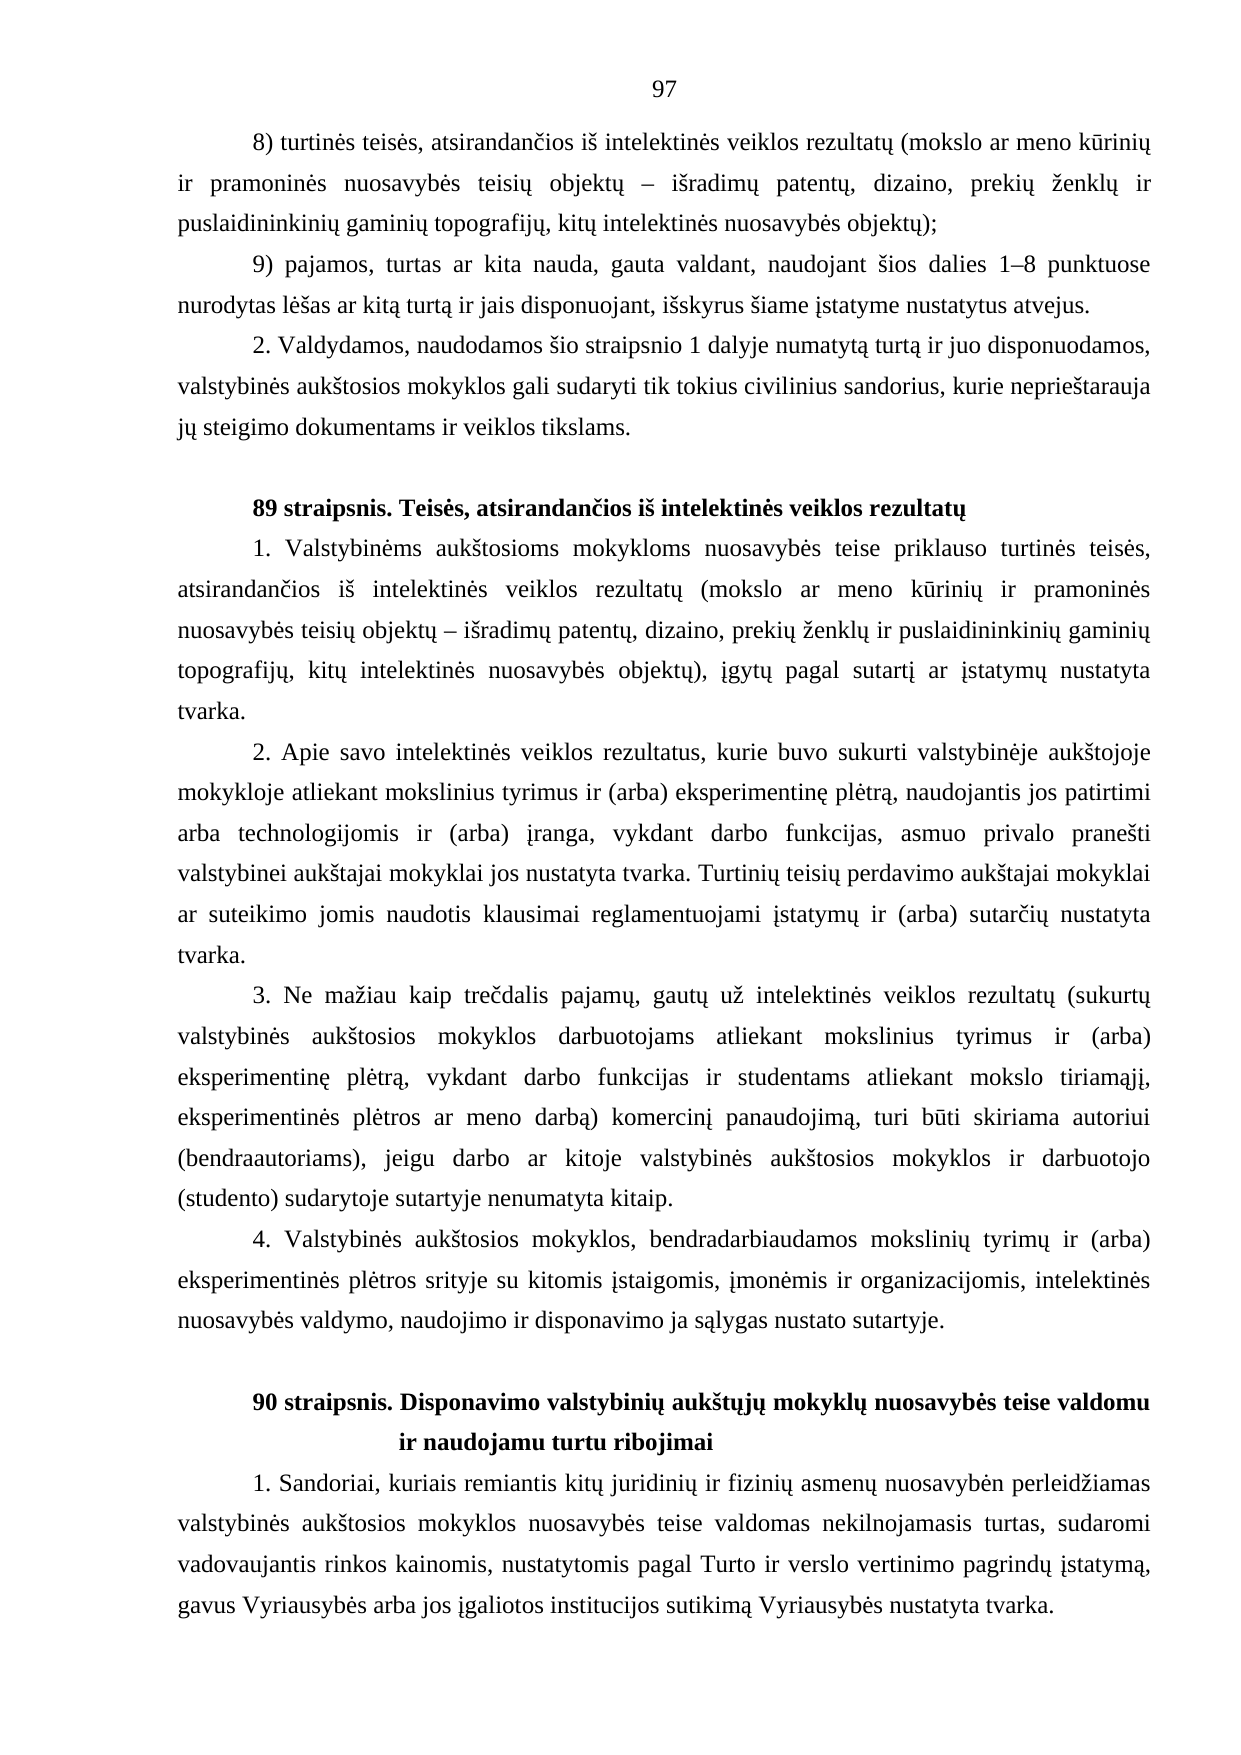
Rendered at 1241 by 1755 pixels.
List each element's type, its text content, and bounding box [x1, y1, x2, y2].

text 1. Valstybinėms aukštosioms mokykloms nuosavybės teise priklauso turtinės teisės, atsirandančios iš intelektinės veiklos rezultatų (mokslo ar meno kūrinių ir pramoninės nuosavybės teisių objektų – išradimų patentų, dizaino, prekių ženklų ir puslaidininkinių gaminių topografijų, kitų intelektinės nuosavybės objektų), įgytų pagal sutartį ar įstatymų nustatyta tvarka. [177, 524, 1152, 727]
text 2. Apie savo intelektinės veiklos rezultatus, kurie buvo sukurti valstybinėje aukštojoje mokykloje atliekant mokslinius tyrimus ir (arba) eksperimentinę plėtrą, naudojantis jos patirtimi arba technologijomis ir (arba) įranga, vykdant darbo funkcijas, asmuo privalo pranešti valstybinei aukštajai mokyklai jos nustatyta tvarka. Turtinių teisių perdavimo aukštajai mokyklai ar suteikimo jomis naudotis klausimai reglamentuojami įstatymų ir (arba) sutarčių nustatyta tvarka. [177, 727, 1152, 971]
text 8) turtinės teisės, atsirandančios iš intelektinės veiklos rezultatų (mokslo ar meno kūrinių ir pramoninės nuosavybės teisių objektų – išradimų patentų, dizaino, prekių ženklų ir puslaidininkinių gaminių topografijų, kitų intelektinės nuosavybės objektų); [177, 118, 1152, 240]
text 3. Ne mažiau kaip trečdalis pajamų, gautų už intelektinės veiklos rezultatų (sukurtų valstybinės aukštosios mokyklos darbuotojams atliekant mokslinius tyrimus ir (arba) eksperimentinę plėtrą, vykdant darbo funkcijas ir studentams atliekant mokslo tiriamąjį, eksperimentinės plėtros ar meno darbą) komercinį panaudojimą, turi būti skiriama autoriui (bendraautoriams), jeigu darbo ar kitoje valstybinės aukštosios mokyklos ir darbuotojo (studento) sudarytoje sutartyje nenumatyta kitaip. [177, 971, 1152, 1215]
text 9) pajamos, turtas ar kita nauda, gauta valdant, naudojant šios dalies 1–8 punktuose nurodytas lėšas ar kitą turtą ir jais disponuojant, išskyrus šiame įstatyme nustatytus atvejus. [177, 240, 1152, 321]
text 90 straipsnis. Disponavimo valstybinių aukštųjų mokyklų nuosavybės teise valdomu ir naudojamu turtu ribojimai [252, 1377, 1152, 1459]
text 4. Valstybinės aukštosios mokyklos, bendradarbiaudamos mokslinių tyrimų ir (arba) eksperimentinės plėtros srityje su kitomis įstaigomis, įmonėmis ir organizacijomis, intelektinės nuosavybės valdymo, naudojimo ir disponavimo ja sąlygas nustato sutartyje. [177, 1215, 1152, 1337]
text 89 straipsnis. Teisės, atsirandančios iš intelektinės veiklos rezultatų [177, 484, 1152, 524]
text 1. Sandoriai, kuriais remiantis kitų juridinių ir fizinių asmenų nuosavybėn perleidžiamas valstybinės aukštosios mokyklos nuosavybės teise valdomas nekilnojamasis turtas, sudaromi vadovaujantis rinkos kainomis, nustatytomis pagal Turto ir verslo vertinimo pagrindų įstatymą, gavus Vyriausybės arba jos įgaliotos institucijos sutikimą Vyriausybės nustatyta tvarka. [177, 1459, 1152, 1621]
text 2. Valdydamos, naudodamos šio straipsnio 1 dalyje numatytą turtą ir juo disponuodamos, valstybinės aukštosios mokyklos gali sudaryti tik tokius civilinius sandorius, kurie neprieštarauja jų steigimo dokumentams ir veiklos tikslams. [177, 321, 1152, 443]
